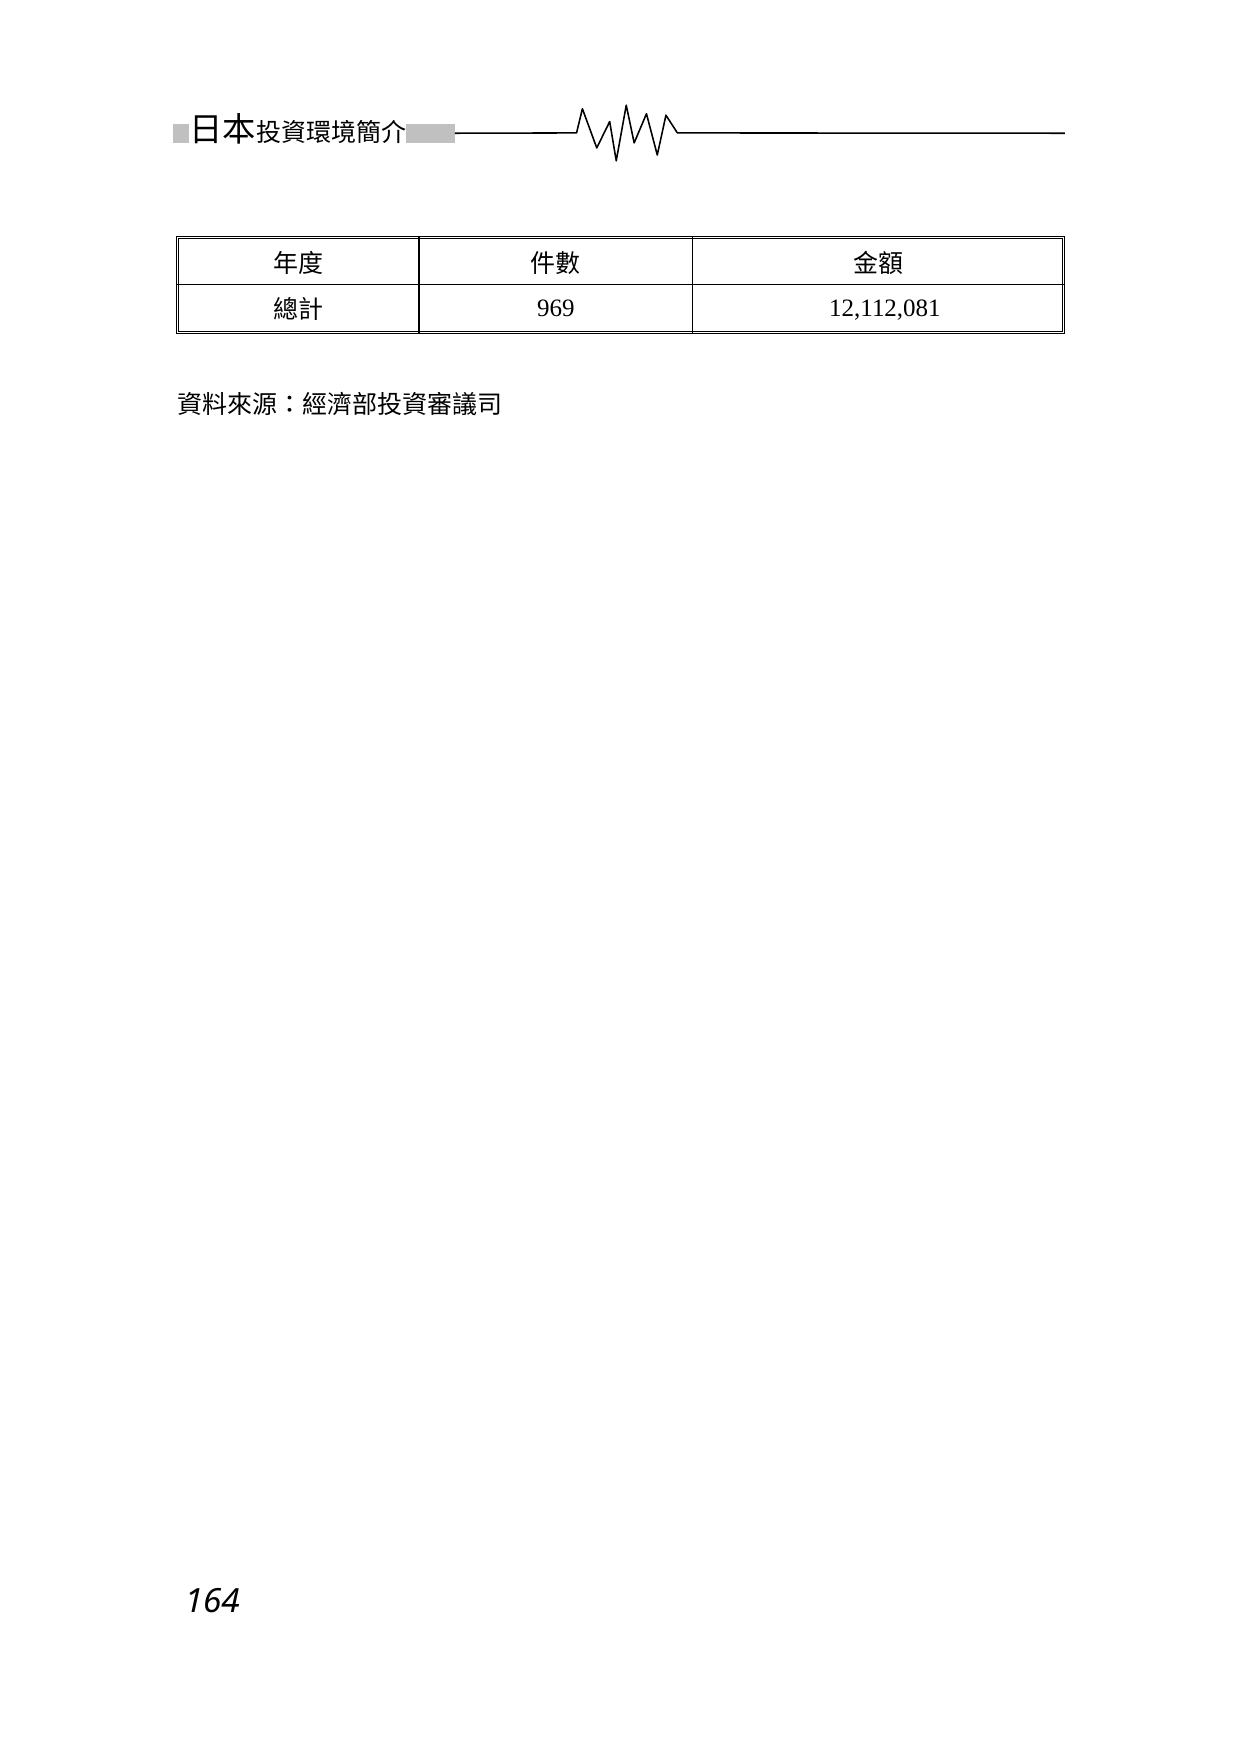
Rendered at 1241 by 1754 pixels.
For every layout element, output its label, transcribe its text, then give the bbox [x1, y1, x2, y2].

table_header 年度 [179, 239, 418, 283]
table_cell 12,112,081 [693, 285, 1062, 331]
table_cell 969 [420, 285, 692, 331]
table_header 件數 [420, 239, 692, 283]
table_cell 總計 [179, 285, 418, 331]
table_header 金額 [693, 239, 1062, 283]
text 資料來源：經濟部投資審議司 [177, 361, 1063, 424]
